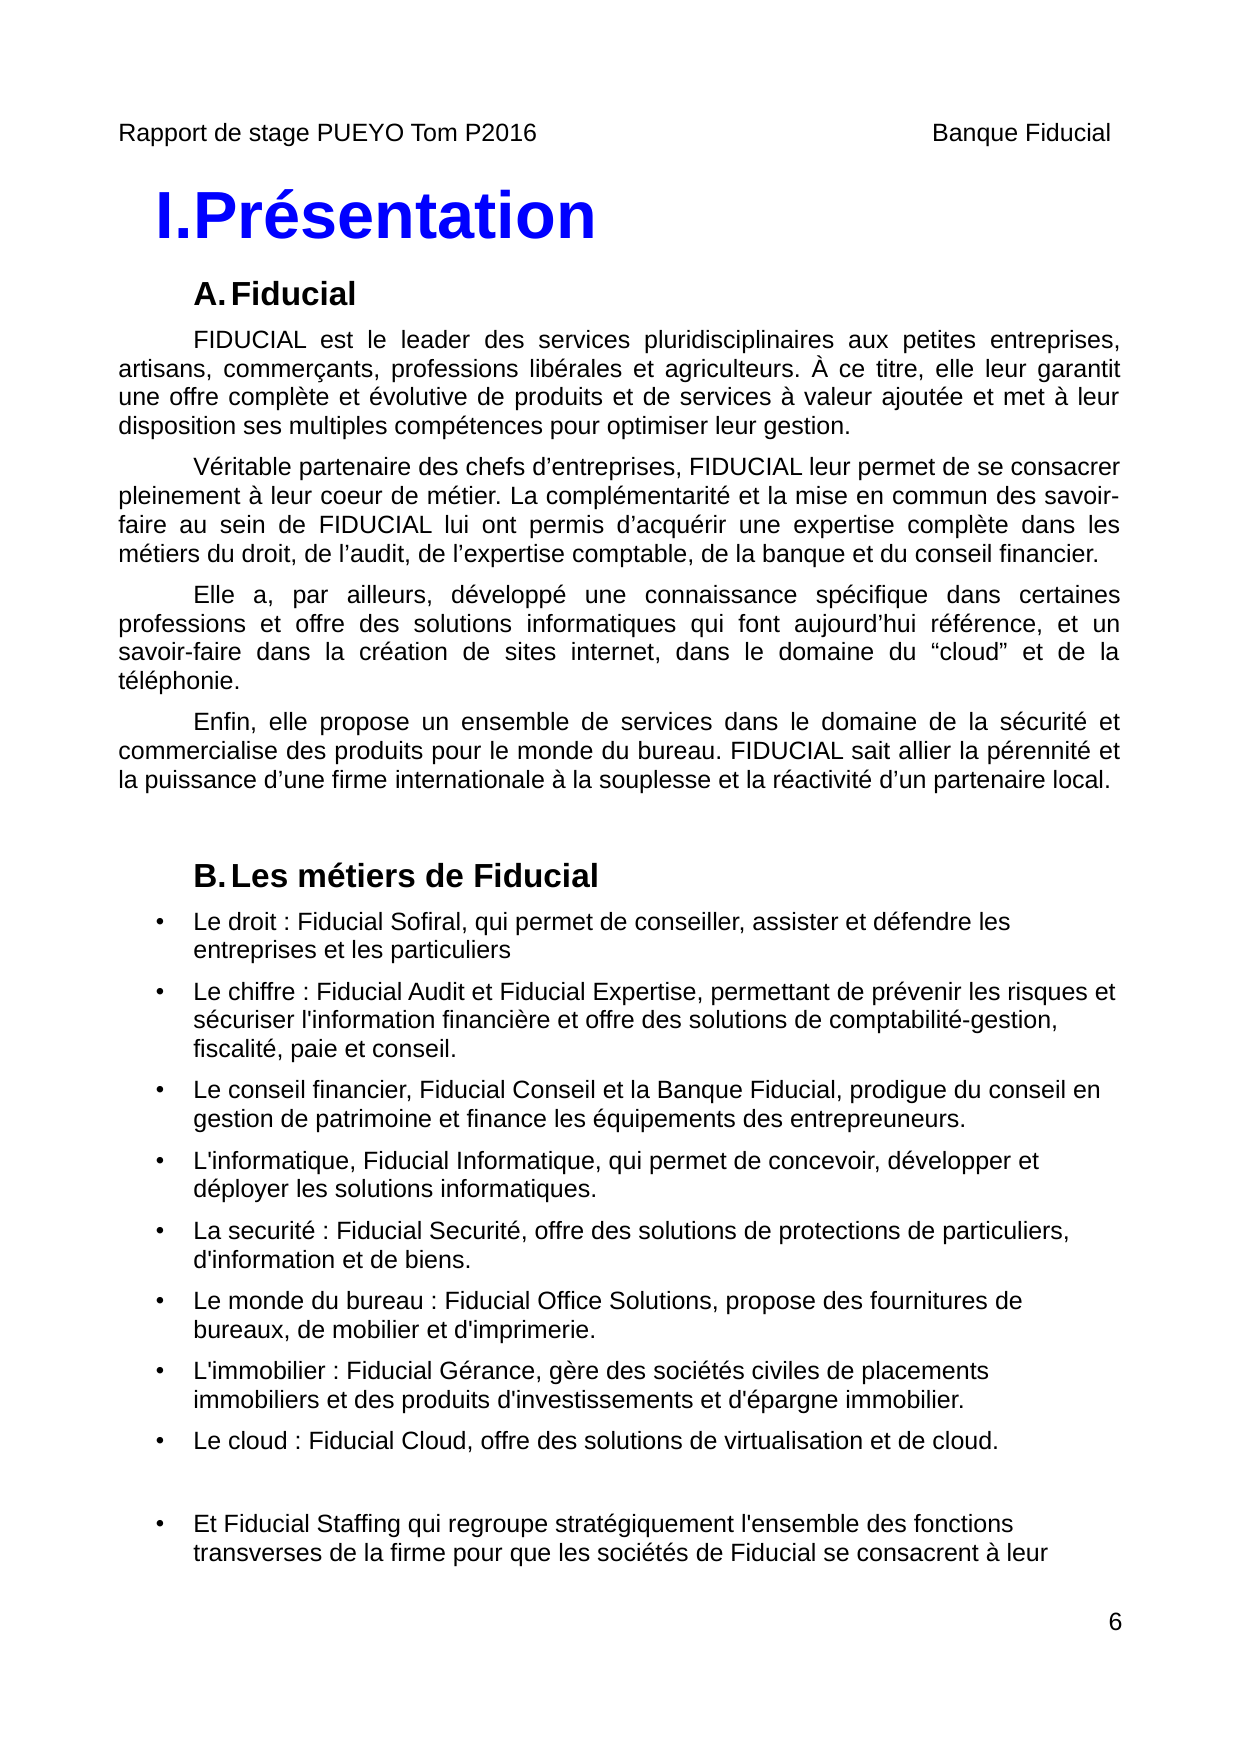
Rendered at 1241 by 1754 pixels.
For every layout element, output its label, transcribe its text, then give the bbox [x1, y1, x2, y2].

list Le chiffre : Fiducial Audit et Fiducial Expertise, permettant de prévenir les risques et sécuriser l'information financière et offre des solutions de comptabilité-gestion, fiscalité, paie et conseil. [156, 977, 1122, 1063]
subtitle Présentation [156, 176, 1122, 253]
subtitle Les métiers de Fiducial [193, 856, 1122, 894]
list Le monde du bureau : Fiducial Office Solutions, propose des fournitures de bureaux, de mobilier et d'imprimerie. [156, 1286, 1122, 1343]
text Véritable partenaire des chefs d’entreprises, FIDUCIAL leur permet de se consacrer pleinement à leur coeur de métier. La complémentarité et la mise en commun des savoir-faire au sein de FIDUCIAL lui ont permis d’acquérir une expertise complète dans les métiers du droit, de l’audit, de l’expertise comptable, de la banque et du conseil financier. [118, 452, 1122, 567]
list Le cloud : Fiducial Cloud, offre des solutions de virtualisation et de cloud. [156, 1426, 1122, 1455]
text FIDUCIAL est le leader des services pluridisciplinaires aux petites entreprises, artisans, commerçants, professions libérales et agriculteurs. À ce titre, elle leur garantit une offre complète et évolutive de produits et de services à valeur ajoutée et met à leur disposition ses multiples compétences pour optimiser leur gestion. [118, 325, 1122, 440]
list Et Fiducial Staffing qui regroupe stratégiquement l'ensemble des fonctions transverses de la firme pour que les sociétés de Fiducial se consacrent à leur [156, 1509, 1122, 1566]
list Le conseil financier, Fiducial Conseil et la Banque Fiducial, prodigue du conseil en gestion de patrimoine et finance les équipements des entrepreuneurs. [156, 1076, 1122, 1133]
list L'informatique, Fiducial Informatique, qui permet de concevoir, développer et déployer les solutions informatiques. [156, 1146, 1122, 1203]
list L'immobilier : Fiducial Gérance, gère des sociétés civiles de placements immobiliers et des produits d'investissements et d'épargne immobilier. [156, 1356, 1122, 1413]
text Elle a, par ailleurs, développé une connaissance spécifique dans certaines professions et offre des solutions informatiques qui font aujourd’hui référence, et un savoir-faire dans la création de sites internet, dans le domaine du “cloud” et de la téléphonie. [118, 580, 1122, 695]
list Le droit : Fiducial Sofiral, qui permet de conseiller, assister et défendre les entreprises et les particuliers [156, 907, 1122, 964]
subtitle Fiducial [193, 274, 1122, 312]
list La securité : Fiducial Securité, offre des solutions de protections de particuliers, d'information et de biens. [156, 1216, 1122, 1273]
text Enfin, elle propose un ensemble de services dans le domaine de la sécurité et commercialise des produits pour le monde du bureau. FIDUCIAL sait allier la pérennité et la puissance d’une firme internationale à la souplesse et la réactivité d’un partenaire local. [118, 707, 1122, 793]
